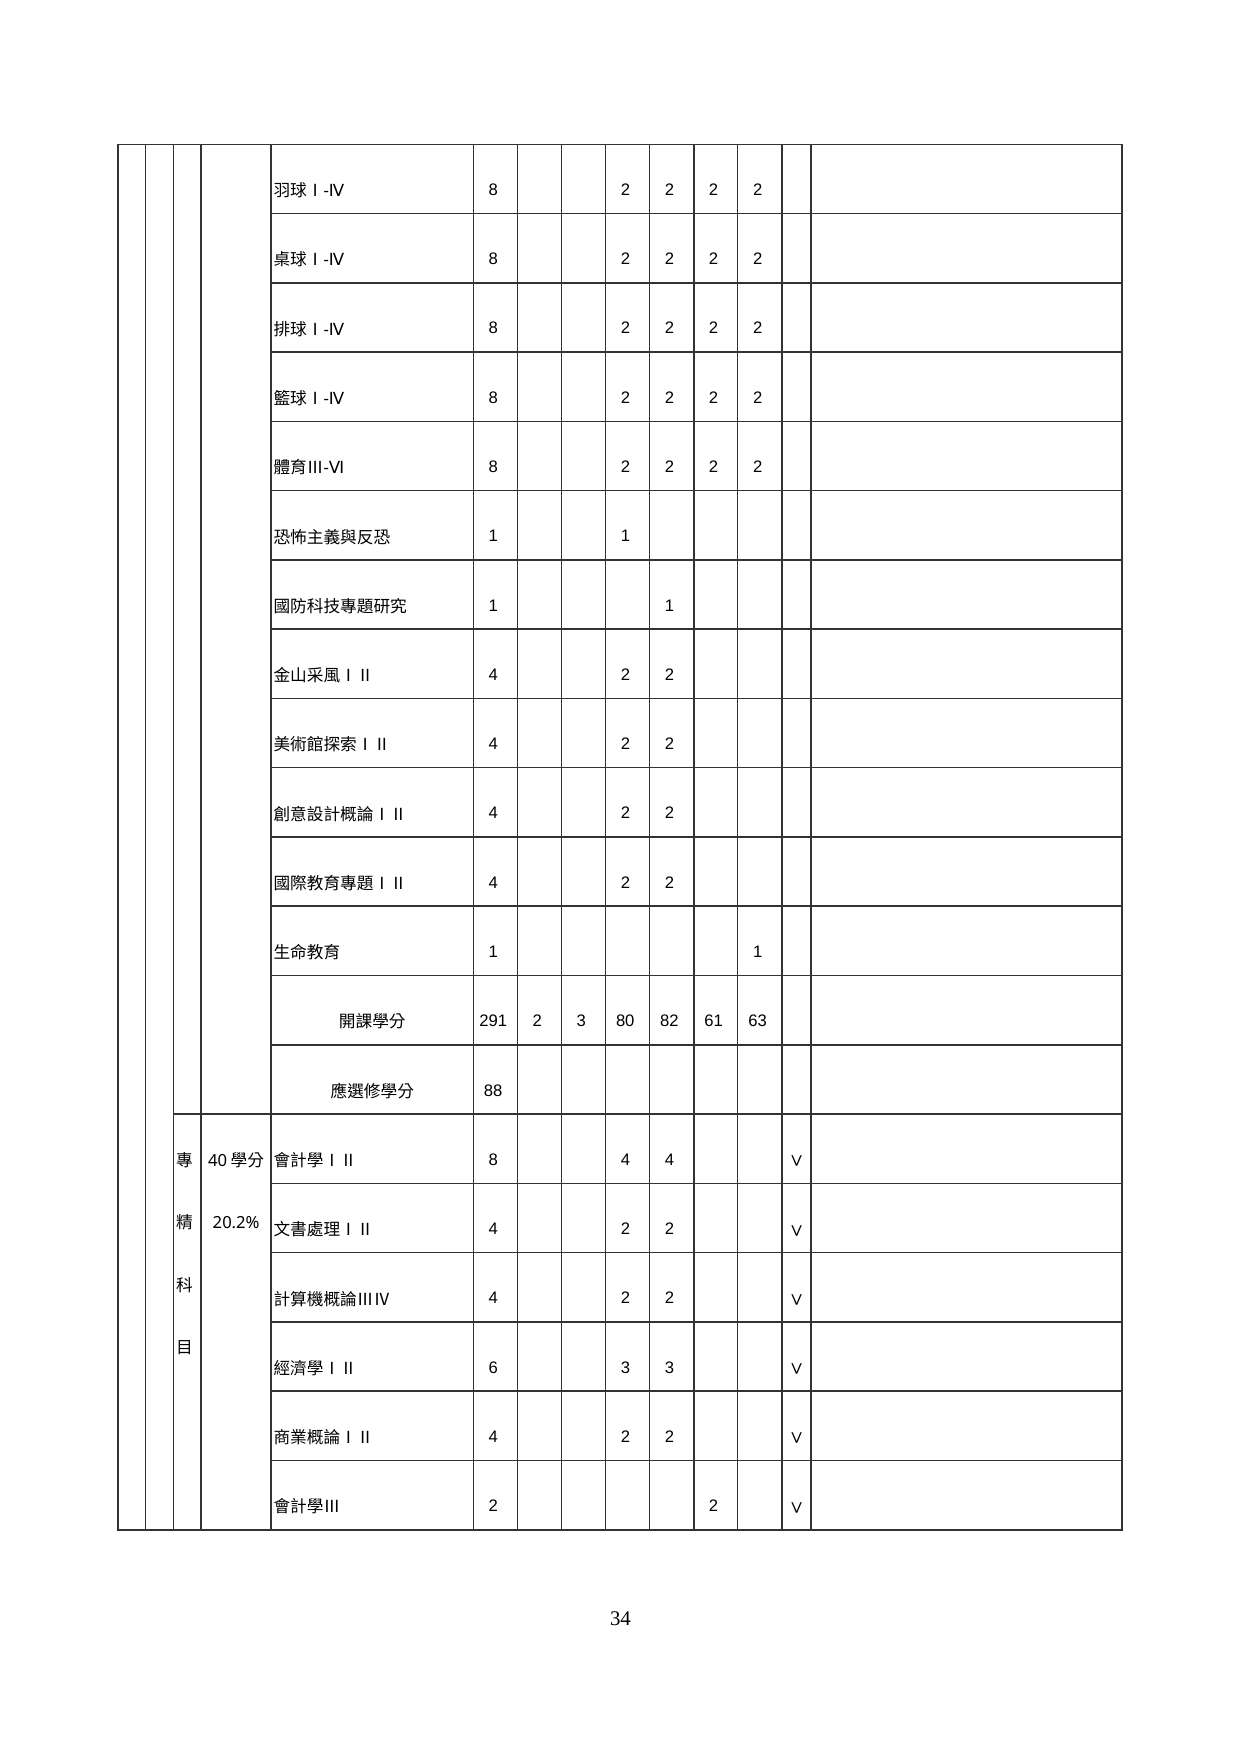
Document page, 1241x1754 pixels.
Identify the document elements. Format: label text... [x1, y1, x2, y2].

table_cell [812, 1461, 1121, 1529]
table_cell [562, 491, 605, 559]
table_cell 2 [518, 976, 561, 1044]
table_cell [695, 630, 737, 698]
table_cell [695, 1184, 737, 1252]
table_cell [695, 1115, 737, 1182]
table_cell [518, 1392, 561, 1459]
table_cell [812, 491, 1121, 559]
table_cell [562, 1115, 605, 1182]
table_cell [812, 422, 1121, 490]
table_cell [518, 491, 561, 559]
table_cell 1 [474, 491, 517, 559]
table_cell [518, 353, 561, 421]
table_cell [738, 630, 781, 698]
table_cell [783, 838, 810, 905]
table_cell 2 [606, 699, 649, 767]
table_cell 63 [738, 976, 781, 1044]
table_cell [606, 561, 649, 628]
table_cell [518, 422, 561, 490]
table_cell 2 [650, 768, 693, 836]
table_cell [518, 907, 561, 975]
table_cell 2 [606, 1392, 649, 1459]
table_cell [738, 561, 781, 628]
table_cell [518, 145, 561, 213]
table_cell [738, 1461, 781, 1529]
table_cell 2 [695, 1461, 737, 1529]
table_cell 2 [695, 353, 737, 421]
table_cell [812, 1253, 1121, 1321]
table_cell [518, 699, 561, 767]
table_cell [738, 1392, 781, 1459]
table_cell [783, 976, 810, 1044]
table_cell 2 [650, 1184, 693, 1252]
table_cell [783, 214, 810, 282]
table_cell 6 [474, 1323, 517, 1390]
table_cell 2 [650, 353, 693, 421]
table_cell 4 [474, 1184, 517, 1252]
table_cell [518, 284, 561, 351]
table_cell [783, 491, 810, 559]
table_cell 4 [474, 1253, 517, 1321]
table_cell [812, 145, 1121, 213]
table_cell [812, 699, 1121, 767]
table_cell 專精科目 [174, 1115, 200, 1529]
table_cell [695, 907, 737, 975]
table_cell [738, 1253, 781, 1321]
table_cell [562, 145, 605, 213]
table_cell [783, 699, 810, 767]
table_cell [812, 353, 1121, 421]
table_cell [562, 1461, 605, 1529]
table_cell 8 [474, 1115, 517, 1182]
table_cell ∨ [783, 1115, 810, 1182]
table_cell 8 [474, 422, 517, 490]
table_cell ∨ [783, 1253, 810, 1321]
table_cell 3 [562, 976, 605, 1044]
table_cell [518, 1461, 561, 1529]
table_cell 2 [695, 214, 737, 282]
table_cell [738, 838, 781, 905]
table_cell 1 [738, 907, 781, 975]
table_cell 80 [606, 976, 649, 1044]
table_cell 2 [650, 838, 693, 905]
table_cell [650, 907, 693, 975]
table_cell [812, 214, 1121, 282]
table_cell [812, 1392, 1121, 1459]
table_cell [695, 699, 737, 767]
table_cell [518, 1323, 561, 1390]
table_cell 會計學Ⅲ [272, 1461, 473, 1529]
table_cell [783, 907, 810, 975]
table_cell 1 [650, 561, 693, 628]
table_cell [518, 1115, 561, 1182]
table_cell 2 [606, 838, 649, 905]
table_cell [695, 768, 737, 836]
table_cell [812, 768, 1121, 836]
table_cell 桌球Ⅰ-Ⅳ [272, 214, 473, 282]
table_cell 4 [474, 699, 517, 767]
table_cell 國際教育專題ⅠⅡ [272, 838, 473, 905]
table_cell 2 [738, 422, 781, 490]
table_cell [606, 1461, 649, 1529]
table_cell ∨ [783, 1323, 810, 1390]
table_cell [812, 284, 1121, 351]
table_cell [812, 1184, 1121, 1252]
table_cell [738, 1115, 781, 1182]
table_cell [783, 768, 810, 836]
table_cell [738, 699, 781, 767]
table_cell 2 [695, 145, 737, 213]
table_cell 291 [474, 976, 517, 1044]
table_cell [738, 768, 781, 836]
table_cell [812, 1046, 1121, 1113]
table_cell 2 [650, 214, 693, 282]
table_cell 羽球Ⅰ-Ⅳ [272, 145, 473, 213]
table_cell 3 [606, 1323, 649, 1390]
table_cell 文書處理ⅠⅡ [272, 1184, 473, 1252]
table_cell 計算機概論ⅢⅣ [272, 1253, 473, 1321]
table_cell [783, 561, 810, 628]
table_cell 2 [650, 699, 693, 767]
table_cell [783, 353, 810, 421]
table_cell 4 [474, 768, 517, 836]
table_cell [695, 1323, 737, 1390]
table_cell [738, 491, 781, 559]
table_cell [562, 630, 605, 698]
table_cell [812, 630, 1121, 698]
table_cell 生命教育 [272, 907, 473, 975]
table_cell 2 [606, 1184, 649, 1252]
table_cell [650, 1046, 693, 1113]
table_cell [738, 1046, 781, 1113]
table_cell [562, 284, 605, 351]
table_cell [146, 145, 173, 1529]
table_cell 2 [738, 214, 781, 282]
table_cell 國防科技專題研究 [272, 561, 473, 628]
table_cell [695, 491, 737, 559]
table_cell [562, 1392, 605, 1459]
table_cell [606, 907, 649, 975]
table_cell 排球Ⅰ-Ⅳ [272, 284, 473, 351]
table_cell [202, 145, 270, 1113]
table_cell [562, 1184, 605, 1252]
table_cell [650, 1461, 693, 1529]
table_cell 2 [650, 1392, 693, 1459]
table_cell 2 [606, 630, 649, 698]
table_cell 應選修學分 [272, 1046, 473, 1113]
table_cell [562, 353, 605, 421]
table_cell [695, 1253, 737, 1321]
table_cell [562, 1253, 605, 1321]
table_cell [650, 491, 693, 559]
table_cell [812, 907, 1121, 975]
table_cell 開課學分 [272, 976, 473, 1044]
table_cell 8 [474, 214, 517, 282]
table_cell [812, 561, 1121, 628]
table_cell 體育Ⅲ-Ⅵ [272, 422, 473, 490]
table_cell 2 [606, 284, 649, 351]
table_cell 4 [606, 1115, 649, 1182]
table_cell [518, 1184, 561, 1252]
table_cell 2 [606, 214, 649, 282]
table_cell 61 [695, 976, 737, 1044]
table_cell 4 [474, 630, 517, 698]
table_cell 2 [650, 422, 693, 490]
table_cell 籃球Ⅰ-Ⅳ [272, 353, 473, 421]
table_cell [695, 1392, 737, 1459]
table_cell [783, 1046, 810, 1113]
table_cell [174, 145, 200, 1113]
table_cell [812, 1323, 1121, 1390]
table_cell [518, 838, 561, 905]
table_cell 2 [606, 353, 649, 421]
table_cell 經濟學ⅠⅡ [272, 1323, 473, 1390]
table_cell 美術館探索ⅠⅡ [272, 699, 473, 767]
table_cell [562, 768, 605, 836]
table_cell 2 [650, 1253, 693, 1321]
table_cell 2 [606, 145, 649, 213]
table_cell 3 [650, 1323, 693, 1390]
table_cell [812, 1115, 1121, 1182]
table_cell 8 [474, 284, 517, 351]
table_cell 金山采風ⅠⅡ [272, 630, 473, 698]
table_cell 2 [606, 422, 649, 490]
table_cell 商業概論ⅠⅡ [272, 1392, 473, 1459]
table_cell 會計學ⅠⅡ [272, 1115, 473, 1182]
table_cell 2 [650, 630, 693, 698]
table_cell [562, 214, 605, 282]
table_cell [812, 838, 1121, 905]
table_cell [738, 1323, 781, 1390]
table_cell ∨ [783, 1461, 810, 1529]
table_cell 2 [606, 768, 649, 836]
table_cell [562, 422, 605, 490]
table_cell [695, 561, 737, 628]
table_cell 2 [650, 284, 693, 351]
table_cell 2 [695, 284, 737, 351]
table_cell ∨ [783, 1184, 810, 1252]
table_cell [812, 976, 1121, 1044]
table_cell 4 [474, 1392, 517, 1459]
table_cell [562, 699, 605, 767]
table_cell [562, 1046, 605, 1113]
table_cell 4 [474, 838, 517, 905]
table_cell [518, 630, 561, 698]
table_cell ∨ [783, 1392, 810, 1459]
table_cell [562, 907, 605, 975]
table_cell [738, 1184, 781, 1252]
table_cell [518, 1046, 561, 1113]
table_cell 1 [474, 907, 517, 975]
table_cell [518, 1253, 561, 1321]
table_cell 1 [474, 561, 517, 628]
table_cell [562, 561, 605, 628]
table_cell [119, 145, 145, 1529]
table_cell [518, 214, 561, 282]
table_cell 1 [606, 491, 649, 559]
table_cell 8 [474, 353, 517, 421]
table_cell 2 [650, 145, 693, 213]
table_cell [695, 838, 737, 905]
table_cell 2 [738, 284, 781, 351]
table_cell 2 [738, 353, 781, 421]
table_cell [783, 630, 810, 698]
table_cell 40學分 20.2% [202, 1115, 270, 1529]
table_cell 2 [695, 422, 737, 490]
table_cell 2 [606, 1253, 649, 1321]
table_cell 恐怖主義與反恐 [272, 491, 473, 559]
table_cell [783, 145, 810, 213]
table_cell 82 [650, 976, 693, 1044]
table_cell 88 [474, 1046, 517, 1113]
table_cell [562, 1323, 605, 1390]
table_cell 創意設計概論ⅠⅡ [272, 768, 473, 836]
table_cell [783, 422, 810, 490]
table_cell 2 [738, 145, 781, 213]
table_cell [562, 838, 605, 905]
table_cell [606, 1046, 649, 1113]
table_cell [518, 561, 561, 628]
table_cell [518, 768, 561, 836]
table_cell [783, 284, 810, 351]
table_cell 2 [474, 1461, 517, 1529]
table_cell [695, 1046, 737, 1113]
table_cell 4 [650, 1115, 693, 1182]
table_cell 8 [474, 145, 517, 213]
